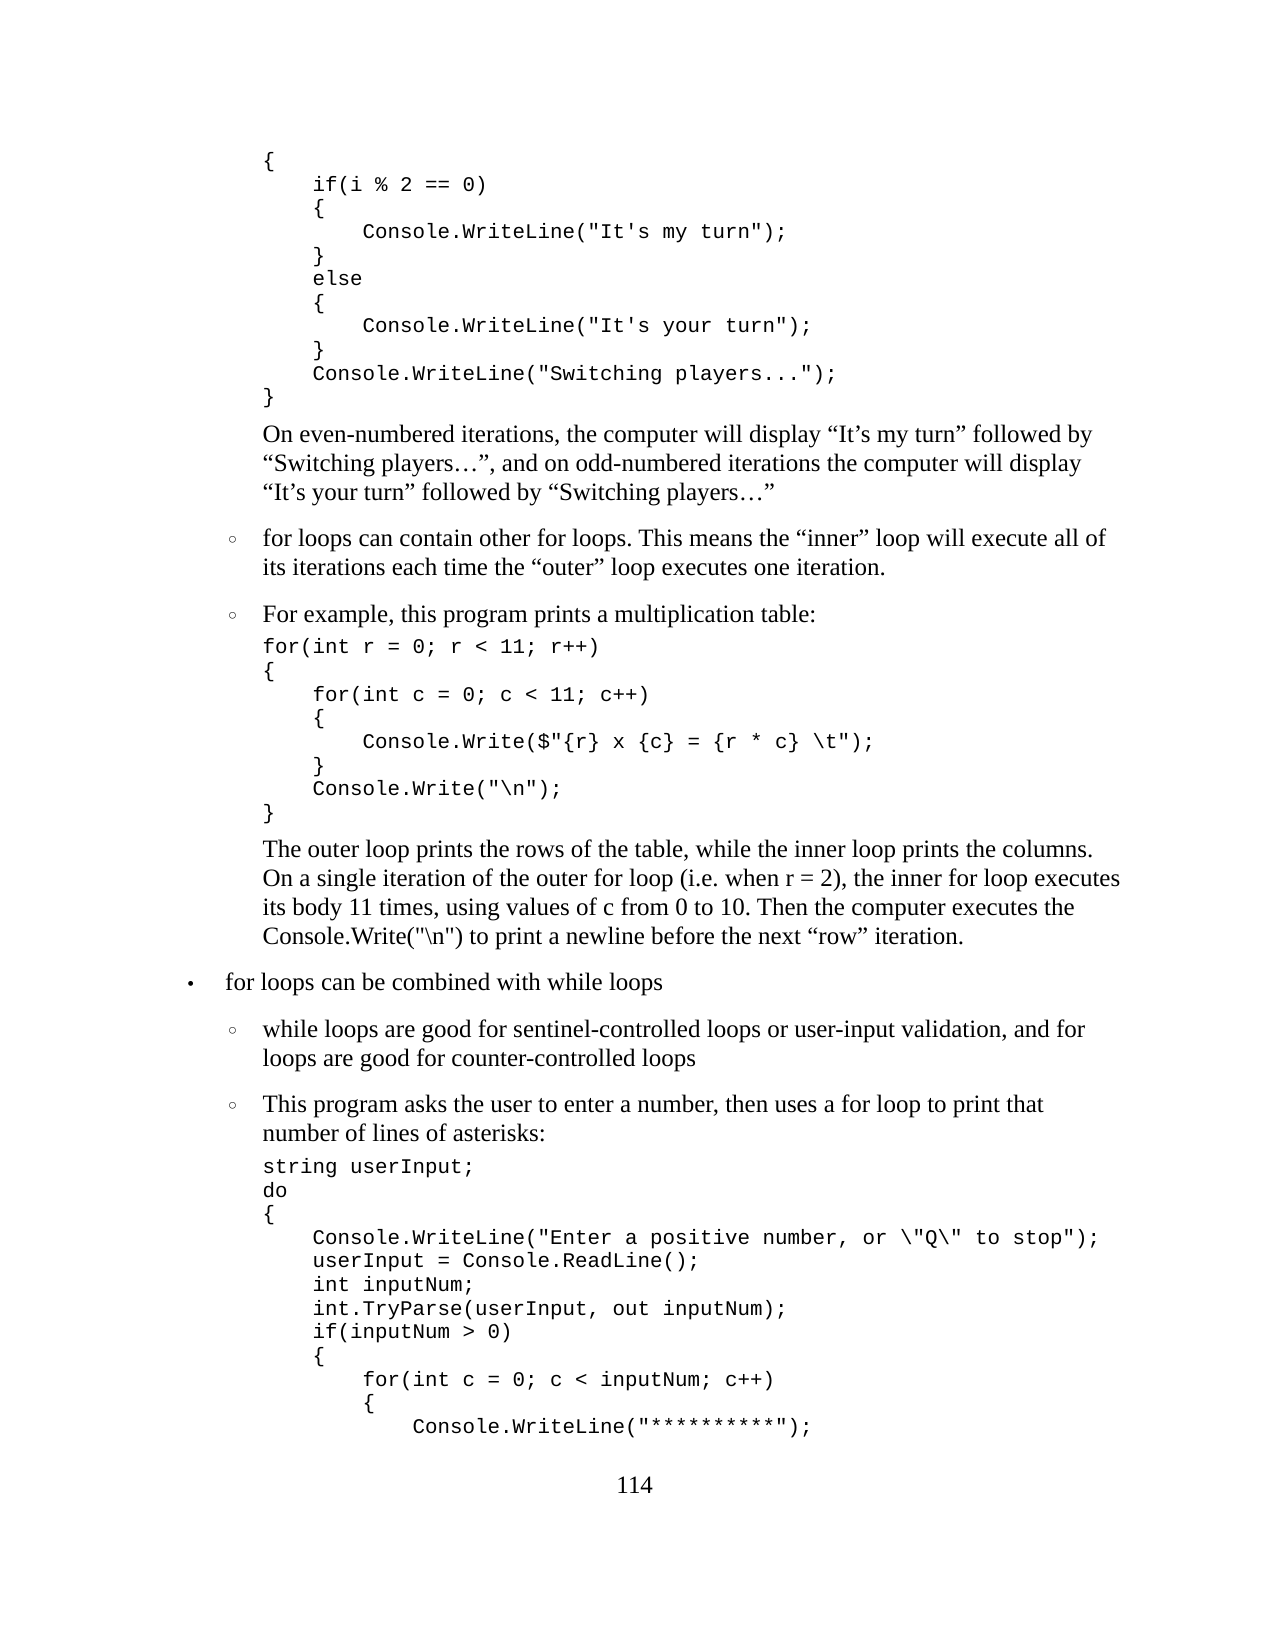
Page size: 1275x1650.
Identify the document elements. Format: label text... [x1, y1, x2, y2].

list int inputNum; [225, 1274, 1125, 1298]
list { [225, 1392, 1125, 1416]
list On even-numbered iterations, the computer will display “It’s my turn” followed by “Switching players…”, and on odd-numbered iterations the computer will display “It’s your turn” followed by “Switching players…” [225, 419, 1125, 505]
list } [225, 244, 1125, 268]
list for(int c = 0; c < 11; c++) [225, 684, 1125, 707]
list Console.WriteLine("Switching players..."); [225, 363, 1125, 386]
list do [225, 1179, 1125, 1203]
list for(int c = 0; c < inputNum; c++) [225, 1369, 1125, 1392]
list } [225, 339, 1125, 363]
list Console.WriteLine("Enter a positive number, or \"Q\" to stop"); [225, 1227, 1125, 1251]
list For example, this program prints a multiplication table: [225, 599, 1125, 627]
list This program asks the user to enter a number, then uses a for loop to print that number of lines of asterisks: [225, 1089, 1125, 1147]
list if(i % 2 == 0) [225, 174, 1125, 197]
list string userInput; [225, 1156, 1125, 1179]
list Console.Write("\n"); [225, 778, 1125, 802]
list } [225, 386, 1125, 410]
list { [225, 292, 1125, 316]
list } [225, 754, 1125, 778]
list Console.WriteLine("It's my turn"); [225, 221, 1125, 244]
list The outer loop prints the rows of the table, while the inner loop prints the columns. On a single iteration of the outer for loop (i.e. when r = 2), the inner for loop executes its body 11 times, using values of c from 0 to 10. Then the computer executes the Console.Write("\n") to print a newline before the next “row” iteration. [225, 834, 1125, 949]
list userInput = Console.ReadLine(); [225, 1251, 1125, 1274]
list { [225, 1345, 1125, 1369]
list { [225, 150, 1125, 174]
list Console.WriteLine("**********"); [225, 1416, 1125, 1440]
list { [225, 1203, 1125, 1227]
list if(inputNum > 0) [225, 1321, 1125, 1345]
list for(int r = 0; r < 11; r++) [225, 636, 1125, 660]
list else [225, 268, 1125, 292]
list { [225, 707, 1125, 731]
list { [225, 197, 1125, 221]
list for loops can contain other for loops. This means the “inner” loop will execute all of its iterations each time the “outer” loop executes one iteration. [225, 523, 1125, 581]
list int.TryParse(userInput, out inputNum); [225, 1298, 1125, 1321]
list Console.Write($"{r} x {c} = {r * c} \t"); [225, 731, 1125, 754]
list Console.WriteLine("It's your turn"); [225, 316, 1125, 339]
list } [225, 802, 1125, 826]
list while loops are good for sentinel-controlled loops or user-input validation, and for loops are good for counter-controlled loops [225, 1014, 1125, 1072]
list for loops can be combined with while loops [187, 967, 1125, 996]
list { [225, 660, 1125, 684]
